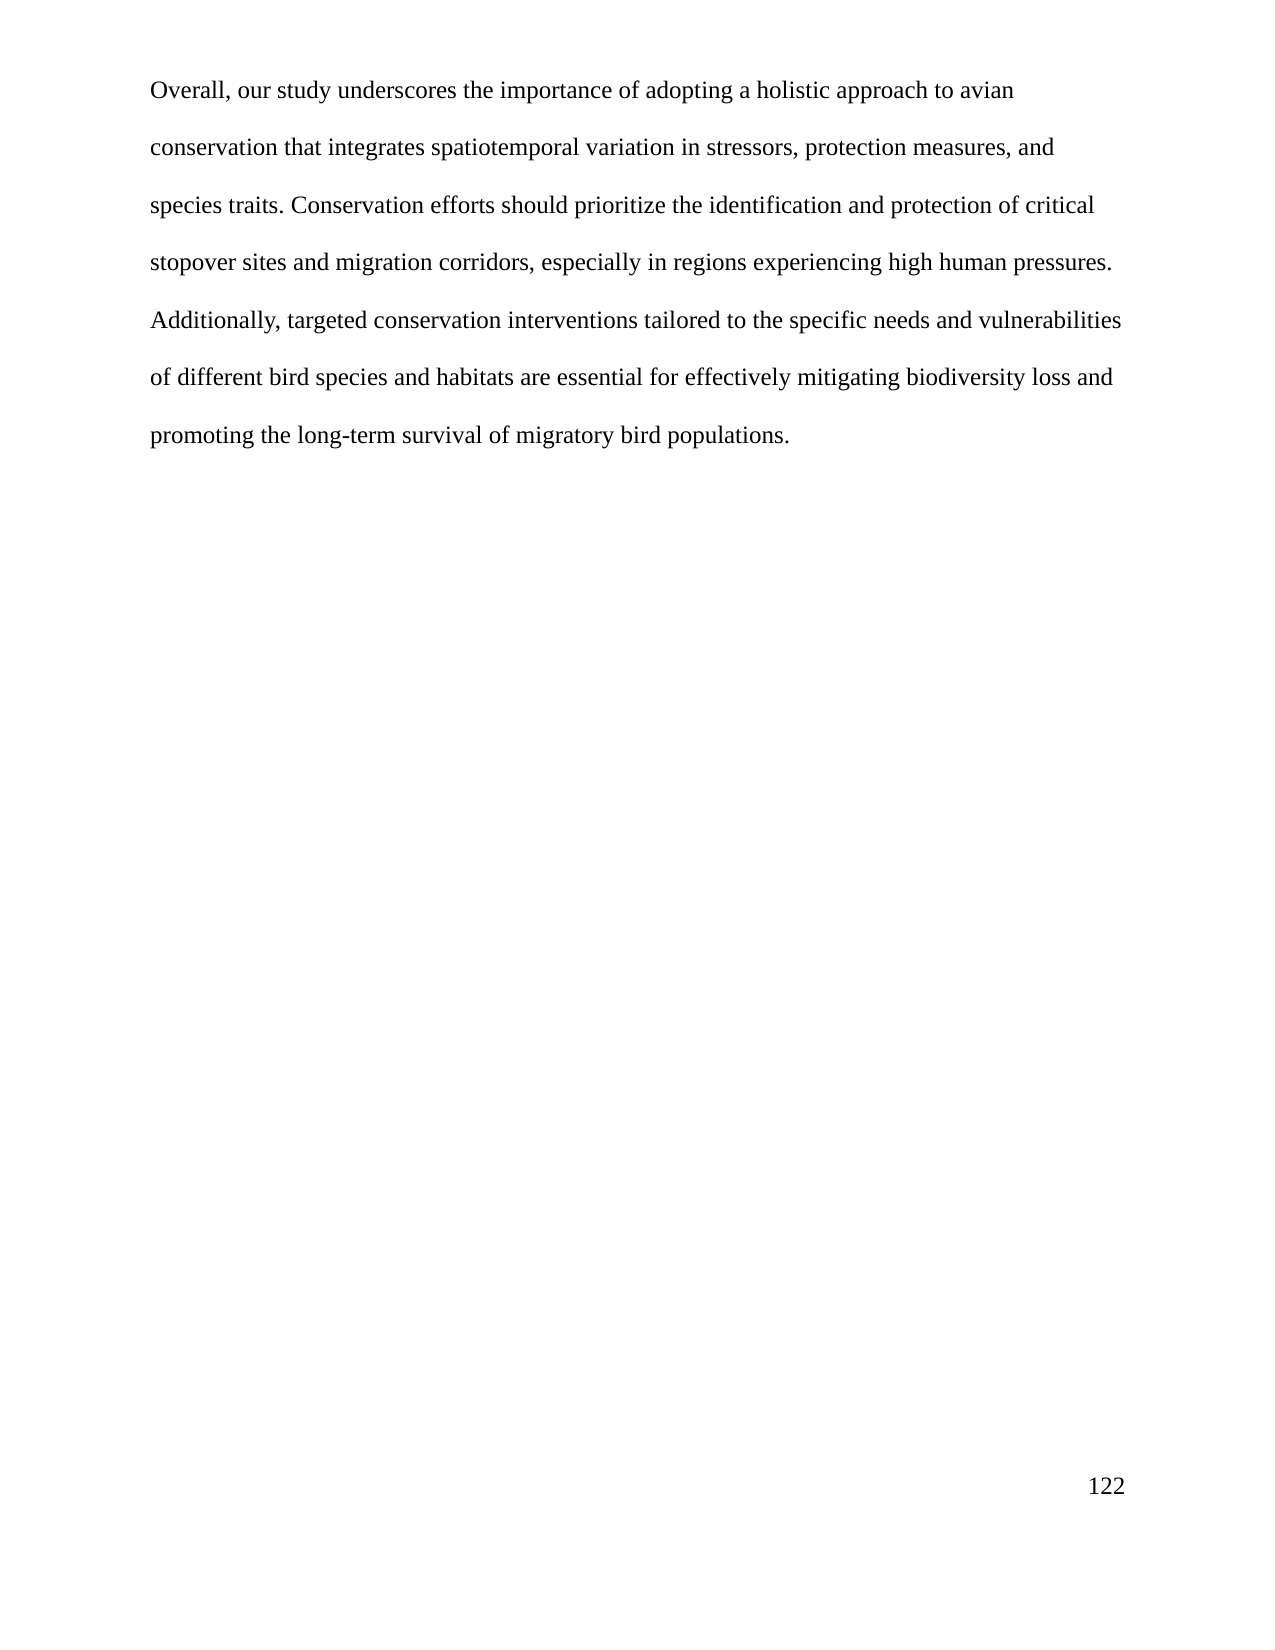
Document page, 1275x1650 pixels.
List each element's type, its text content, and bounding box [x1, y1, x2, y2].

text Overall, our study underscores the importance of adopting a holistic approach to avian conservation that integrates spatiotemporal variation in stressors, protection measures, and species traits. Conservation efforts should prioritize the identification and protection of critical stopover sites and migration corridors, especially in regions experiencing high human pressures. Additionally, targeted conservation interventions tailored to the specific needs and vulnerabilities of different bird species and habitats are essential for effectively mitigating biodiversity loss and promoting the long-term survival of migratory bird populations. [150, 75, 1125, 449]
